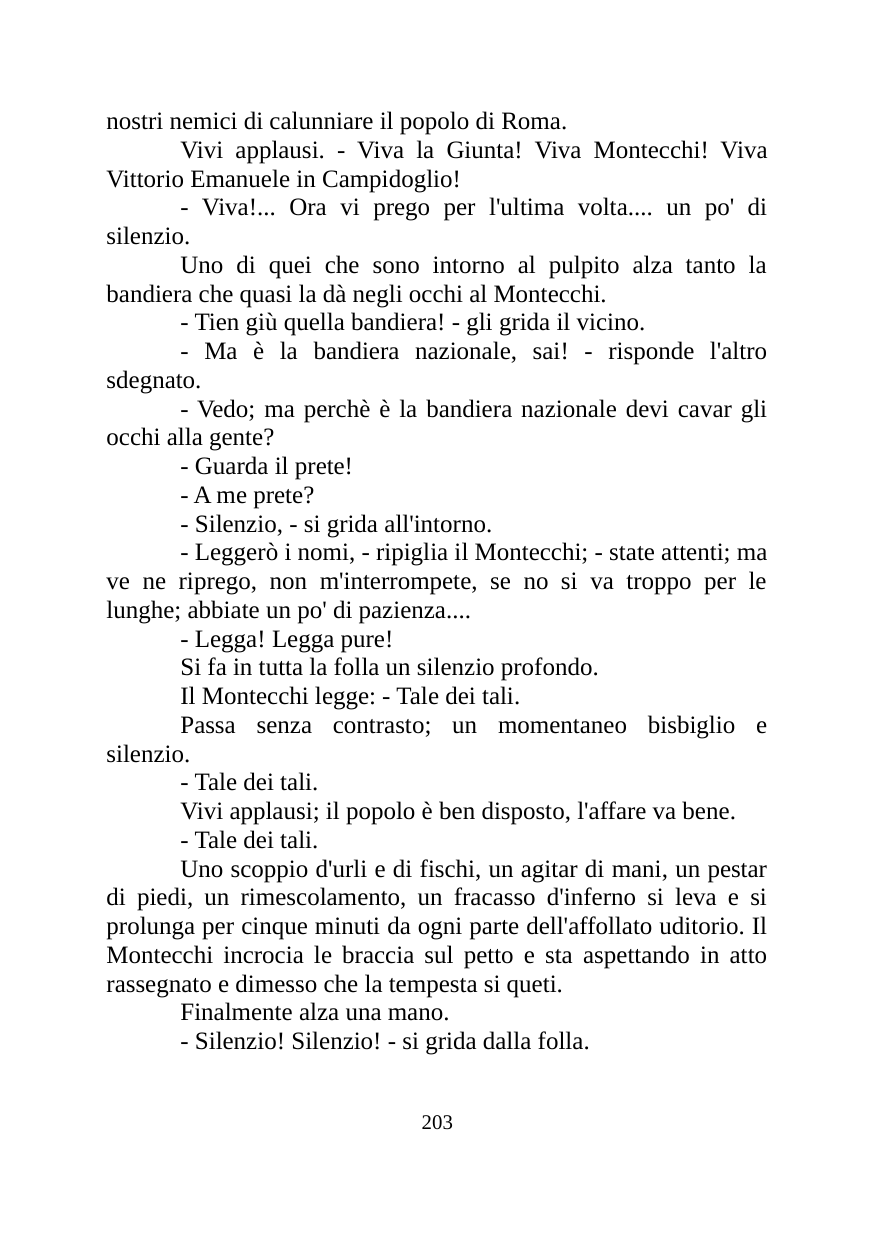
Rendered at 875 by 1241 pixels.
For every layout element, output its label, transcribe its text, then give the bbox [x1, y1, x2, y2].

text Vivi applausi. - Viva la Giunta! Viva Montecchi! Viva Vittorio Emanuele in Campidoglio! [106, 135, 768, 192]
text - Legga! Legga pure! [106, 624, 768, 652]
text - Guarda il prete! [106, 451, 768, 480]
text Uno scoppio d'urli e di fischi, un agitar di mani, un pestar di piedi, un rimescolamento, un fracasso d'inferno si leva e si prolunga per cinque minuti da ogni parte dell'affollato uditorio. Il Montecchi incrocia le braccia sul petto e sta aspettando in atto rassegnato e dimesso che la tempesta si queti. [106, 854, 768, 997]
text Passa senza contrasto; un momentaneo bisbiglio e silenzio. [106, 710, 768, 767]
text Finalmente alza una mano. [106, 997, 768, 1026]
text Il Montecchi legge: - Tale dei tali. [106, 681, 768, 710]
text - Viva!... Ora vi prego per l'ultima volta.... un po' di silenzio. [106, 192, 768, 250]
text Uno di quei che sono intorno al pulpito alza tanto la bandiera che quasi la dà negli occhi al Montecchi. [106, 250, 768, 307]
text - Leggerò i nomi, - ripiglia il Montecchi; - state attenti; ma ve ne riprego, non m'interrompete, se no si va troppo per le lunghe; abbiate un po' di pazienza.... [106, 537, 768, 624]
text Vivi applausi; il popolo è ben disposto, l'affare va bene. [106, 796, 768, 825]
text nostri nemici di calunniare il popolo di Roma. [106, 106, 768, 135]
text - Vedo; ma perchè è la bandiera nazionale devi cavar gli occhi alla gente? [106, 394, 768, 451]
text - Tale dei tali. [106, 825, 768, 854]
text Si fa in tutta la folla un silenzio profondo. [106, 652, 768, 681]
text - Silenzio! Silenzio! - si grida dalla folla. [106, 1026, 768, 1055]
text - Ma è la bandiera nazionale, sai! - risponde l'altro sdegnato. [106, 336, 768, 394]
text - Tale dei tali. [106, 767, 768, 796]
text - Silenzio, - si grida all'intorno. [106, 509, 768, 537]
text - A me prete? [106, 480, 768, 509]
text - Tien giù quella bandiera! - gli grida il vicino. [106, 307, 768, 336]
